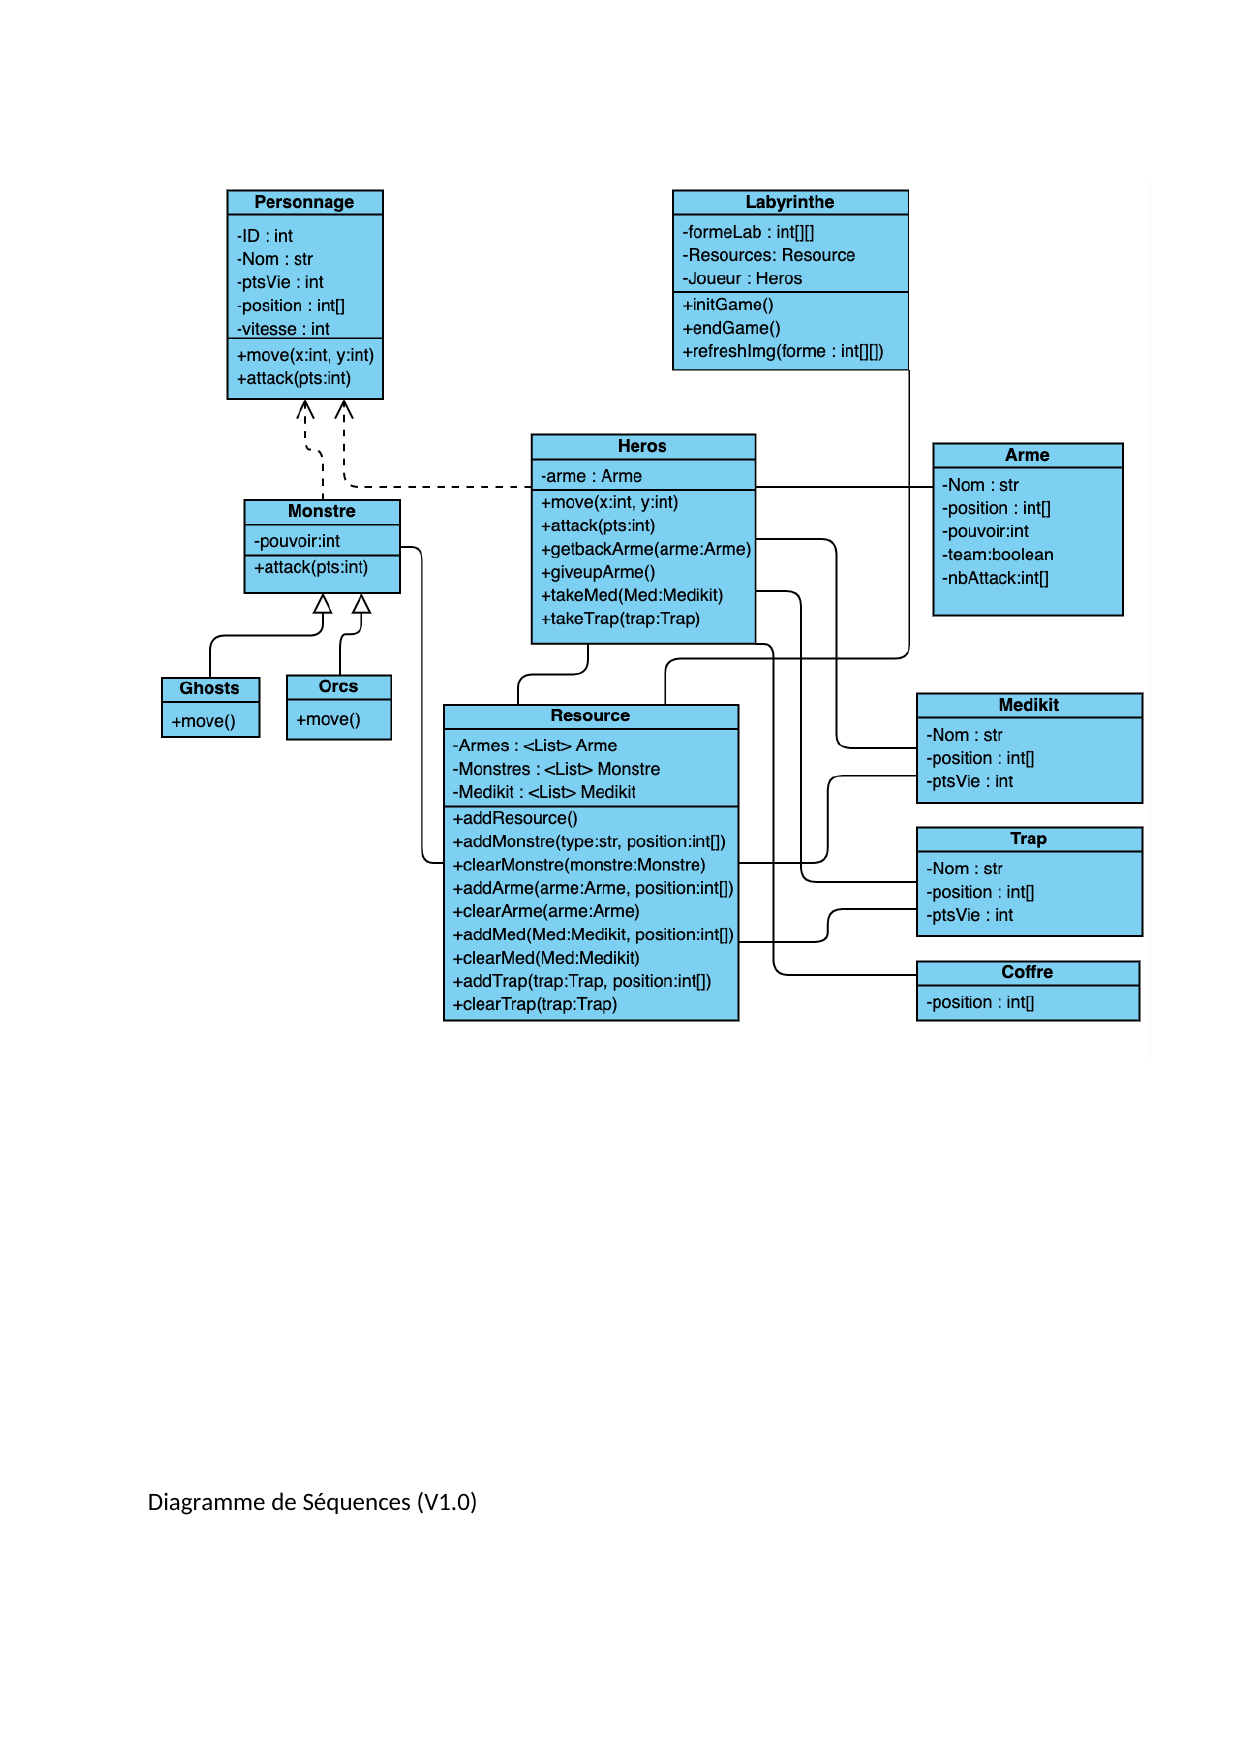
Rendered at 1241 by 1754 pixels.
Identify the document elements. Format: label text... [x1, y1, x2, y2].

picture [147, 181, 1152, 1059]
text Diagramme de Séquences (V1.0) [148, 1486, 1093, 1517]
